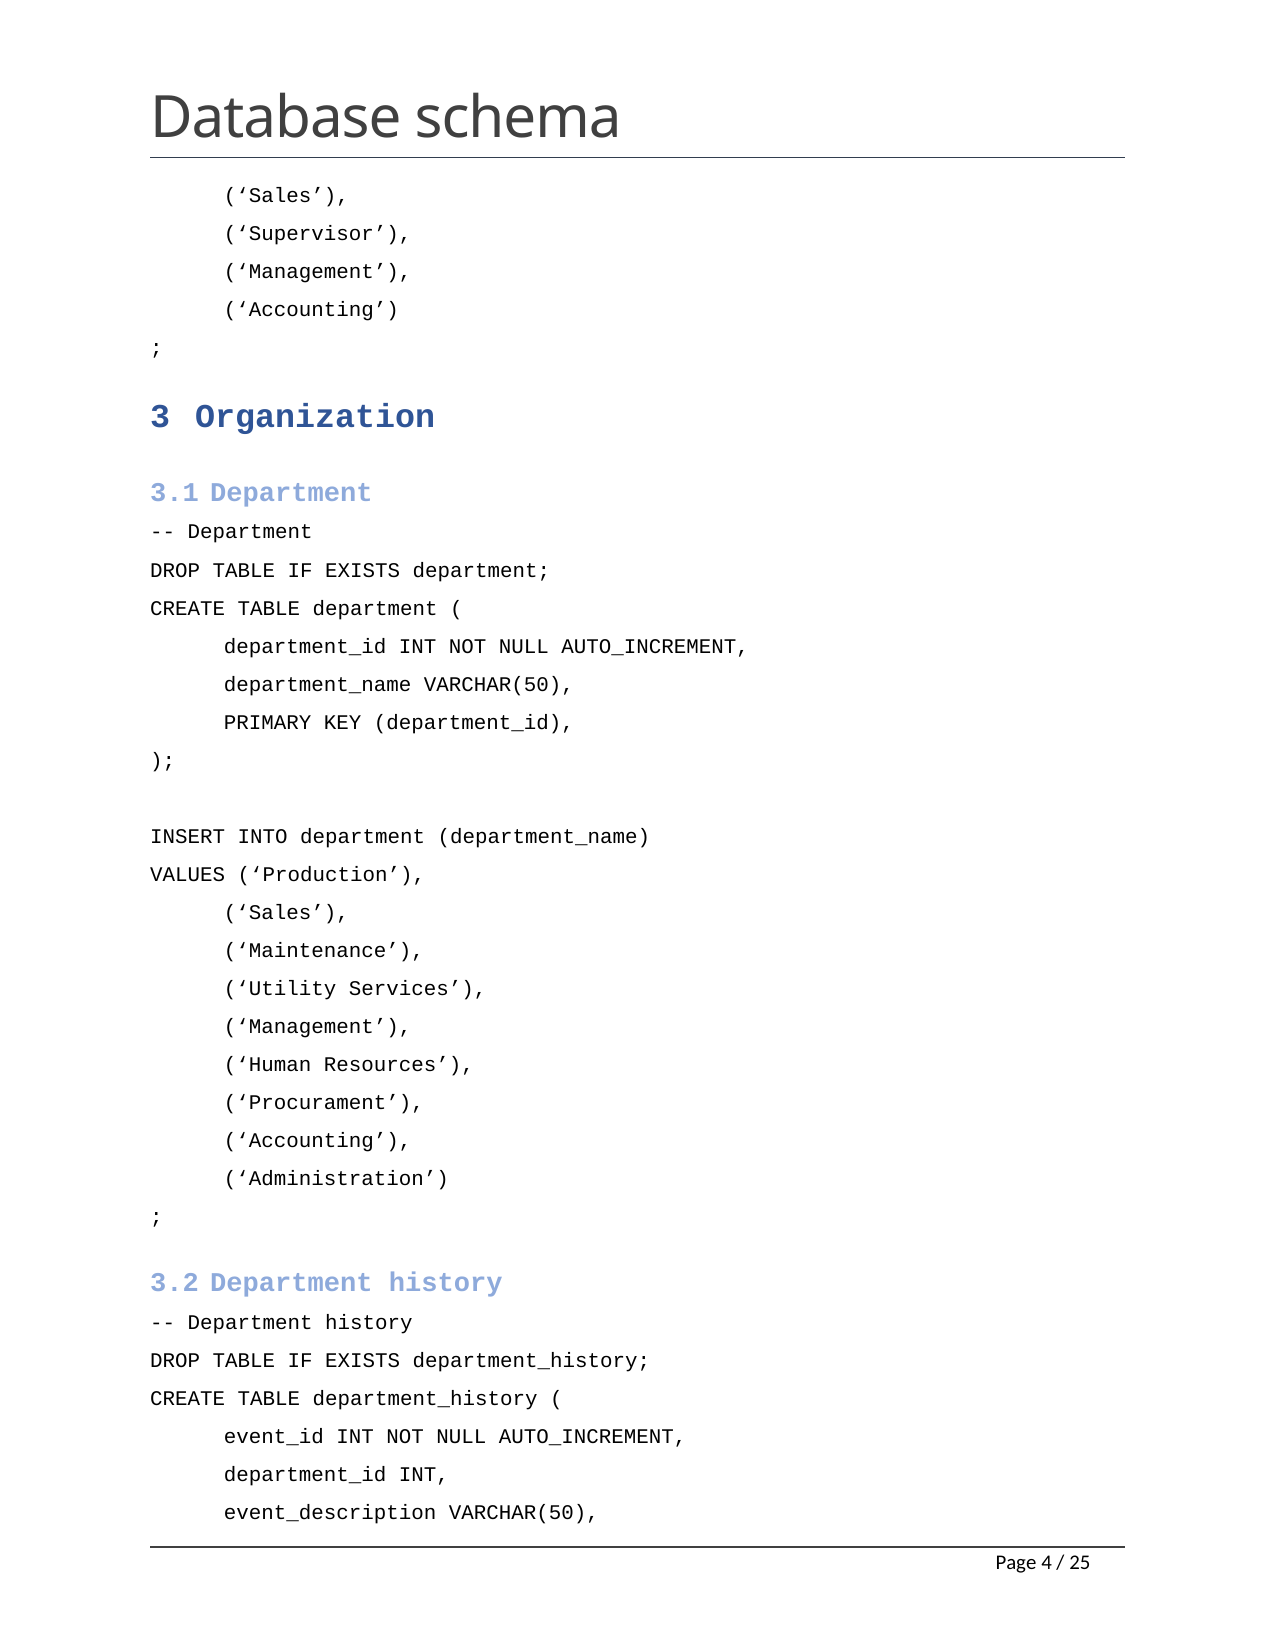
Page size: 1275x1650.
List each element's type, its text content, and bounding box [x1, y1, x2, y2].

text (‘Accounting’) [150, 299, 1125, 323]
subtitle Department history [150, 1269, 1125, 1300]
text department_name VARCHAR(50), [150, 674, 1125, 697]
text ; [150, 337, 1125, 361]
text (‘Sales’), [150, 185, 1125, 208]
text (‘Procurament’), [224, 1092, 1125, 1116]
text event_description VARCHAR(50), [150, 1502, 1125, 1526]
text (‘Human Resources’), [224, 1054, 1125, 1077]
text VALUES (‘Production’), [150, 864, 1125, 887]
text CREATE TABLE department ( [150, 598, 1125, 621]
text DROP TABLE IF EXISTS department; [150, 559, 1125, 583]
text (‘Administration’) [224, 1168, 1125, 1192]
text (‘Supervisor’), [150, 223, 1125, 247]
text CREATE TABLE department_history ( [150, 1388, 1125, 1412]
text (‘Utility Services’), [224, 978, 1125, 1001]
text (‘Maintenance’), [224, 940, 1125, 963]
text department_id INT NOT NULL AUTO_INCREMENT, [150, 636, 1125, 659]
text DROP TABLE IF EXISTS department_history; [150, 1350, 1125, 1374]
text event_id INT NOT NULL AUTO_INCREMENT, [150, 1426, 1125, 1450]
text ; [150, 1206, 1125, 1229]
text INSERT INTO department (department_name) [150, 826, 1125, 849]
subtitle Organization [150, 400, 1125, 438]
text (‘Accounting’), [224, 1130, 1125, 1153]
text ); [150, 750, 1125, 773]
text PRIMARY KEY (department_id), [150, 712, 1125, 735]
text -- Department [150, 522, 1125, 545]
text -- Department history [150, 1312, 1125, 1336]
text (‘Management’), [224, 1016, 1125, 1039]
text (‘Management’), [150, 261, 1125, 284]
text department_id INT, [150, 1464, 1125, 1488]
text (‘Sales’), [224, 902, 1125, 925]
subtitle Department [150, 478, 1125, 509]
